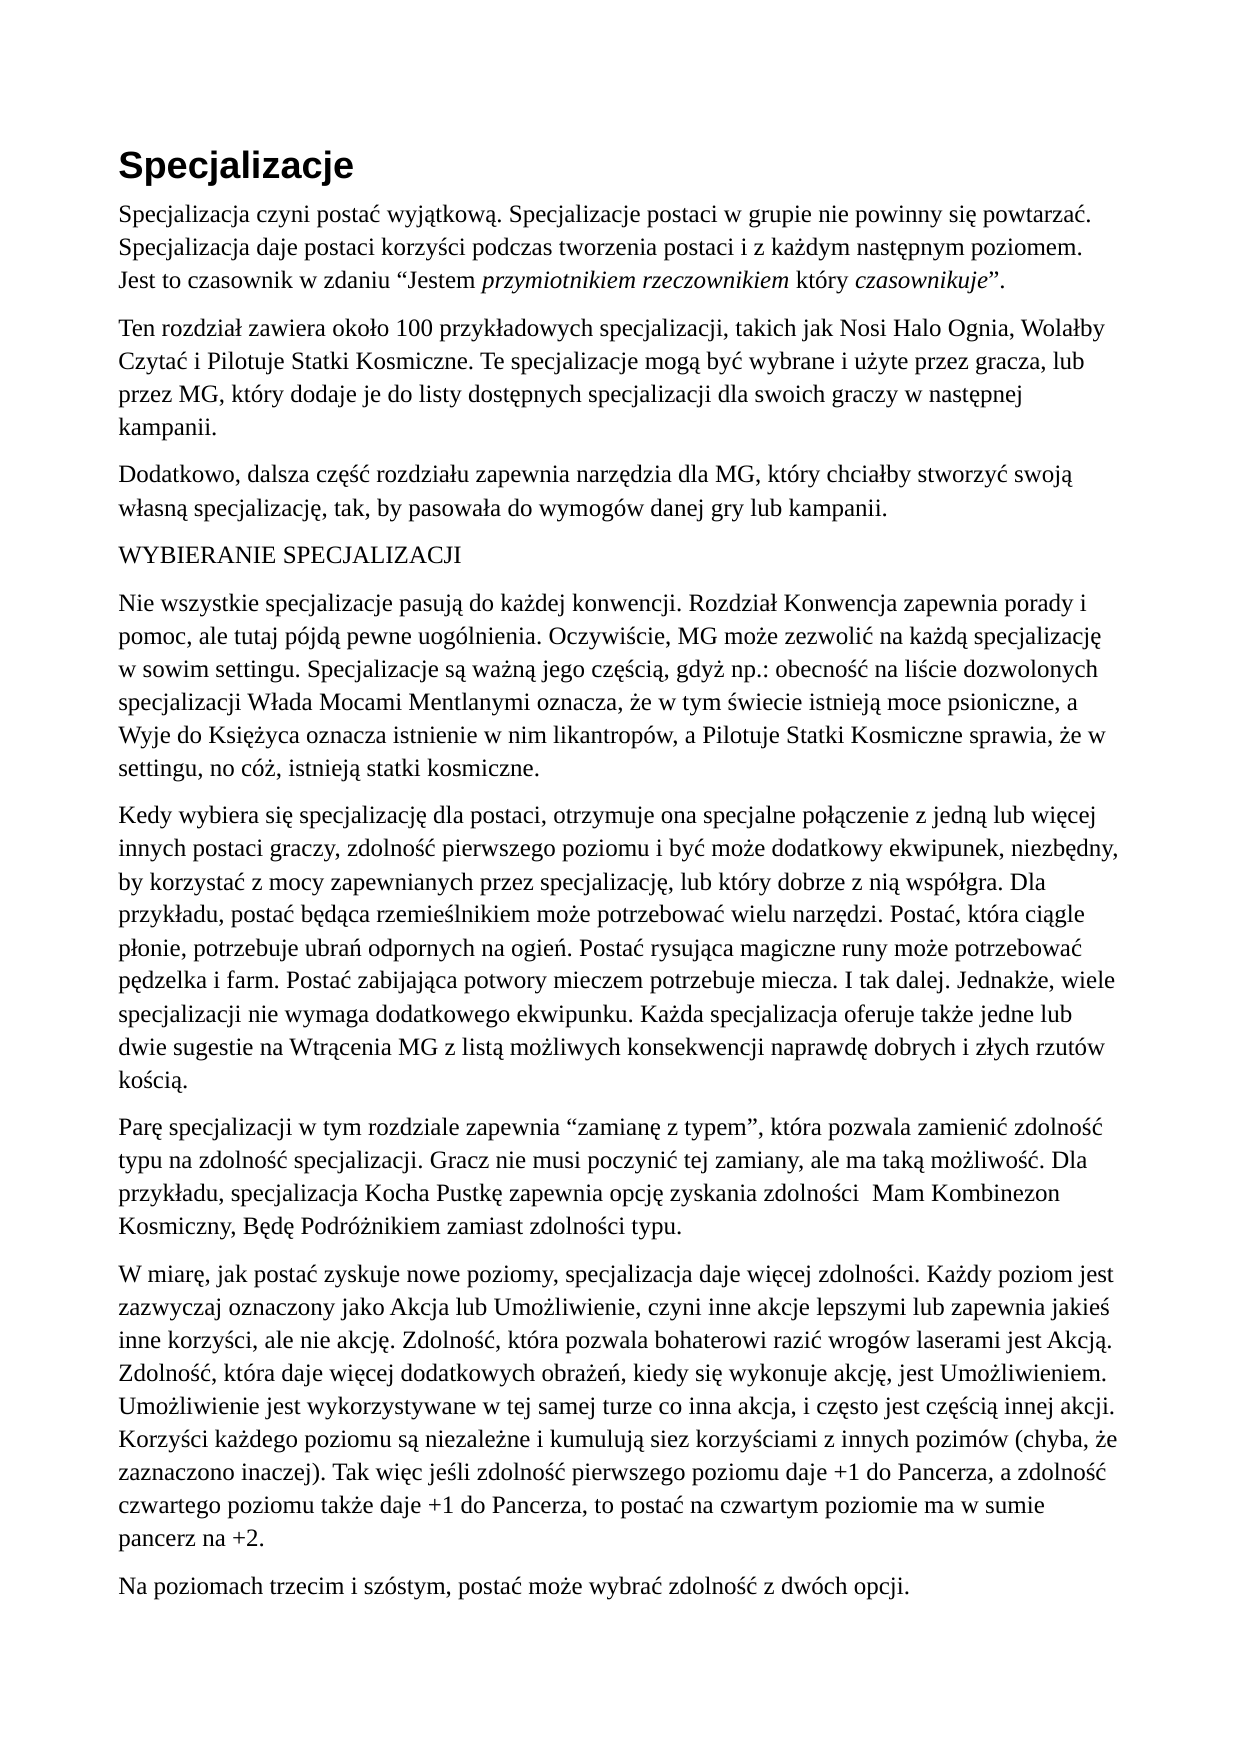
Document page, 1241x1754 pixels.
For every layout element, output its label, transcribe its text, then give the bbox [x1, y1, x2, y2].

text Parę specjalizacji w tym rozdziale zapewnia “zamianę z typem”, która pozwala zamienić zdolność typu na zdolność specjalizacji. Gracz nie musi poczynić tej zamiany, ale ma taką możliwość. Dla przykładu, specjalizacja Kocha Pustkę zapewnia opcję zyskania zdolności Mam Kombinezon Kosmiczny, Będę Podróżnikiem zamiast zdolności typu. [118, 1112, 1122, 1240]
text Dodatkowo, dalsza część rozdziału zapewnia narzędzia dla MG, który chciałby stworzyć swoją własną specjalizację, tak, by pasowała do wymogów danej gry lub kampanii. [118, 459, 1122, 521]
text Na poziomach trzecim i szóstym, postać może wybrać zdolność z dwóch opcji. [118, 1571, 1122, 1599]
text Nie wszystkie specjalizacje pasują do każdej konwencji. Rozdział Konwencja zapewnia porady i pomoc, ale tutaj pójdą pewne uogólnienia. Oczywiście, MG może zezwolić na każdą specjalizację w sowim settingu. Specjalizacje są ważną jego częścią, gdyż np.: obecność na liście dozwolonych specjalizacji Włada Mocami Mentlanymi oznacza, że w tym świecie istnieją moce psioniczne, a Wyje do Księżyca oznacza istnienie w nim likantropów, a Pilotuje Statki Kosmiczne sprawia, że w settingu, no cóż, istnieją statki kosmiczne. [118, 588, 1122, 782]
text WYBIERANIE SPECJALIZACJI [118, 540, 1122, 569]
text Specjalizacja czyni postać wyjątkową. Specjalizacje postaci w grupie nie powinny się powtarzać. Specjalizacja daje postaci korzyści podczas tworzenia postaci i z każdym następnym poziomem. Jest to czasownik w zdaniu “Jestem przymiotnikiem rzeczownikiem który czasownikuje”. [118, 199, 1122, 294]
subtitle Specjalizacje [118, 143, 1122, 187]
text Ten rozdział zawiera około 100 przykładowych specjalizacji, takich jak Nosi Halo Ognia, Wolałby Czytać i Pilotuje Statki Kosmiczne. Te specjalizacje mogą być wybrane i użyte przez gracza, lub przez MG, który dodaje je do listy dostępnych specjalizacji dla swoich graczy w następnej kampanii. [118, 313, 1122, 441]
text W miarę, jak postać zyskuje nowe poziomy, specjalizacja daje więcej zdolności. Każdy poziom jest zazwyczaj oznaczony jako Akcja lub Umożliwienie, czyni inne akcje lepszymi lub zapewnia jakieś inne korzyści, ale nie akcję. Zdolność, która pozwala bohaterowi razić wrogów laserami jest Akcją. Zdolność, która daje więcej dodatkowych obrażeń, kiedy się wykonuje akcję, jest Umożliwieniem. Umożliwienie jest wykorzystywane w tej samej turze co inna akcja, i często jest częścią innej akcji. Korzyści każdego poziomu są niezależne i kumulują siez korzyściami z innych pozimów (chyba, że zaznaczono inaczej). Tak więc jeśli zdolność pierwszego poziomu daje +1 do Pancerza, a zdolność czwartego poziomu także daje +1 do Pancerza, to postać na czwartym poziomie ma w sumie pancerz na +2. [118, 1259, 1122, 1552]
text Kedy wybiera się specjalizację dla postaci, otrzymuje ona specjalne połączenie z jedną lub więcej innych postaci graczy, zdolność pierwszego poziomu i być może dodatkowy ekwipunek, niezbędny, by korzystać z mocy zapewnianych przez specjalizację, lub który dobrze z nią współgra. Dla przykładu, postać będąca rzemieślnikiem może potrzebować wielu narzędzi. Postać, która ciągle płonie, potrzebuje ubrań odpornych na ogień. Postać rysująca magiczne runy może potrzebować pędzelka i farm. Postać zabijająca potwory mieczem potrzebuje miecza. I tak dalej. Jednakże, wiele specjalizacji nie wymaga dodatkowego ekwipunku. Każda specjalizacja oferuje także jedne lub dwie sugestie na Wtrącenia MG z listą możliwych konsekwencji naprawdę dobrych i złych rzutów kością. [118, 801, 1122, 1093]
